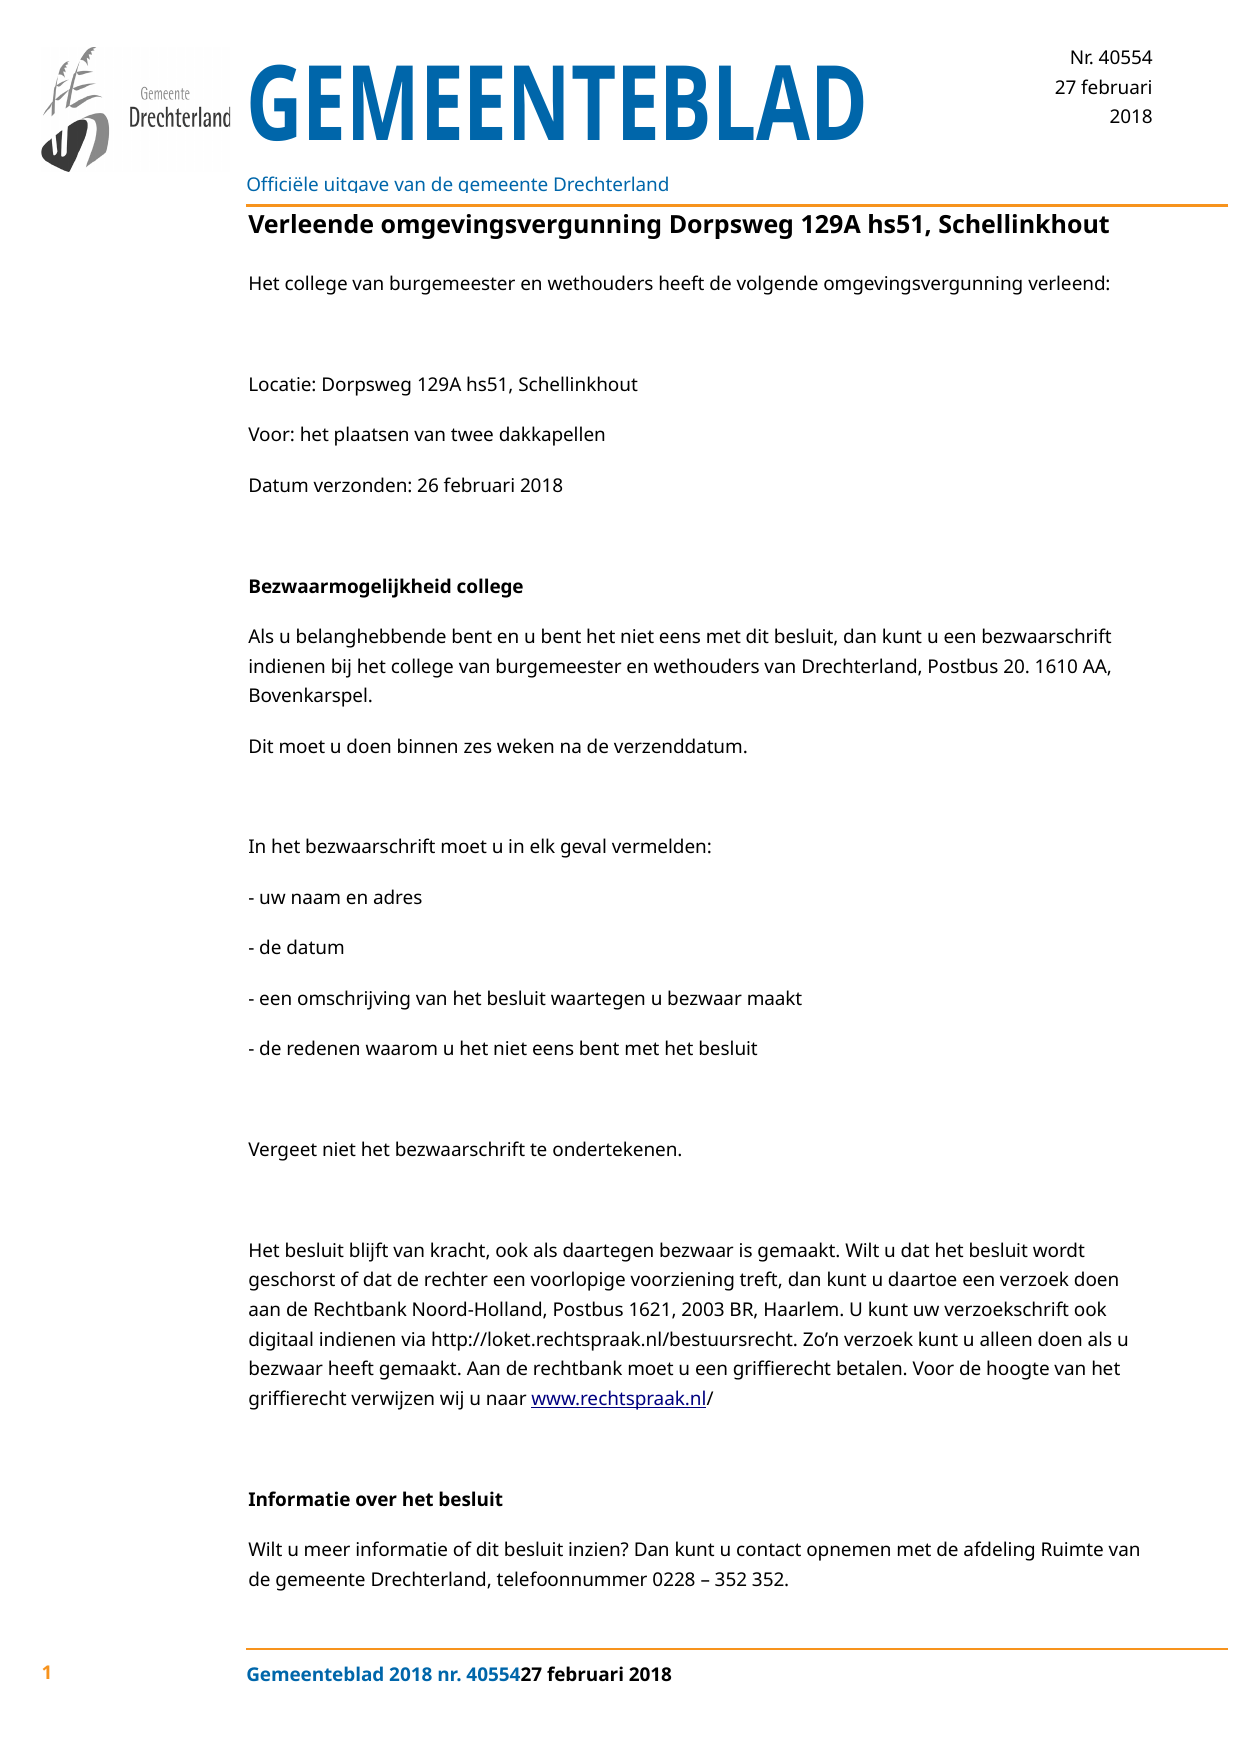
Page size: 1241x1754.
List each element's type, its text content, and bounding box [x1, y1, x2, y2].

text Datum verzonden: 26 februari 2018 [248, 472, 1152, 498]
text - de datum [248, 934, 1152, 960]
text Verleende omgevingsvergunning Dorpsweg 129A hs51, Schellinkhout [248, 207, 1152, 241]
text - een omschrijving van het besluit waartegen u bezwaar maakt [248, 985, 1152, 1011]
text Als u belanghebbende bent en u bent het niet eens met dit besluit, dan kunt u een bezwaarschrift indienen bij het college van burgemeester en wethouders van Drechterland, Postbus 20. 1610 AA, Bovenkarspel. [248, 623, 1152, 708]
text Dit moet u doen binnen zes weken na de verzenddatum. [248, 733, 1152, 758]
text - de redenen waarom u het niet eens bent met het besluit [248, 1035, 1152, 1061]
text Het college van burgemeester en wethouders heeft de volgende omgevingsvergunning verleend: [248, 270, 1152, 296]
text Informatie over het besluit [248, 1486, 1152, 1511]
picture [41, 47, 231, 172]
text Het besluit blijft van kracht, ook als daartegen bezwaar is gemaakt. Wilt u dat het besluit wordt geschorst of dat de rechter een voorlopige voorziening treft, dan kunt u daartoe een verzoek doen aan de Rechtbank Noord-Holland, Postbus 1621, 2003 BR, Haarlem. U kunt uw verzoekschrift ook digitaal indienen via http://loket.rechtspraak.nl/bestuursrecht. Zo’n verzoek kunt u alleen doen als u bezwaar heeft gemaakt. Aan de rechtbank moet u een griffierecht betalen. Voor de hoogte van het griffierecht verwijzen wij u naar www.rechtspraak.nl/ [248, 1237, 1152, 1411]
text Wilt u meer informatie of dit besluit inzien? Dan kunt u contact opnemen met de afdeling Ruimte van de gemeente Drechterland, telefoonnummer 0228 – 352 352. [248, 1536, 1152, 1591]
text Vergeet niet het bezwaarschrift te ondertekenen. [248, 1136, 1152, 1162]
text Bezwaarmogelijkheid college [248, 573, 1152, 598]
text In het bezwaarschrift moet u in elk geval vermelden: [248, 834, 1152, 859]
text - uw naam en adres [248, 884, 1152, 910]
text Voor: het plaatsen van twee dakkapellen [248, 422, 1152, 447]
text Locatie: Dorpsweg 129A hs51, Schellinkhout [248, 371, 1152, 397]
